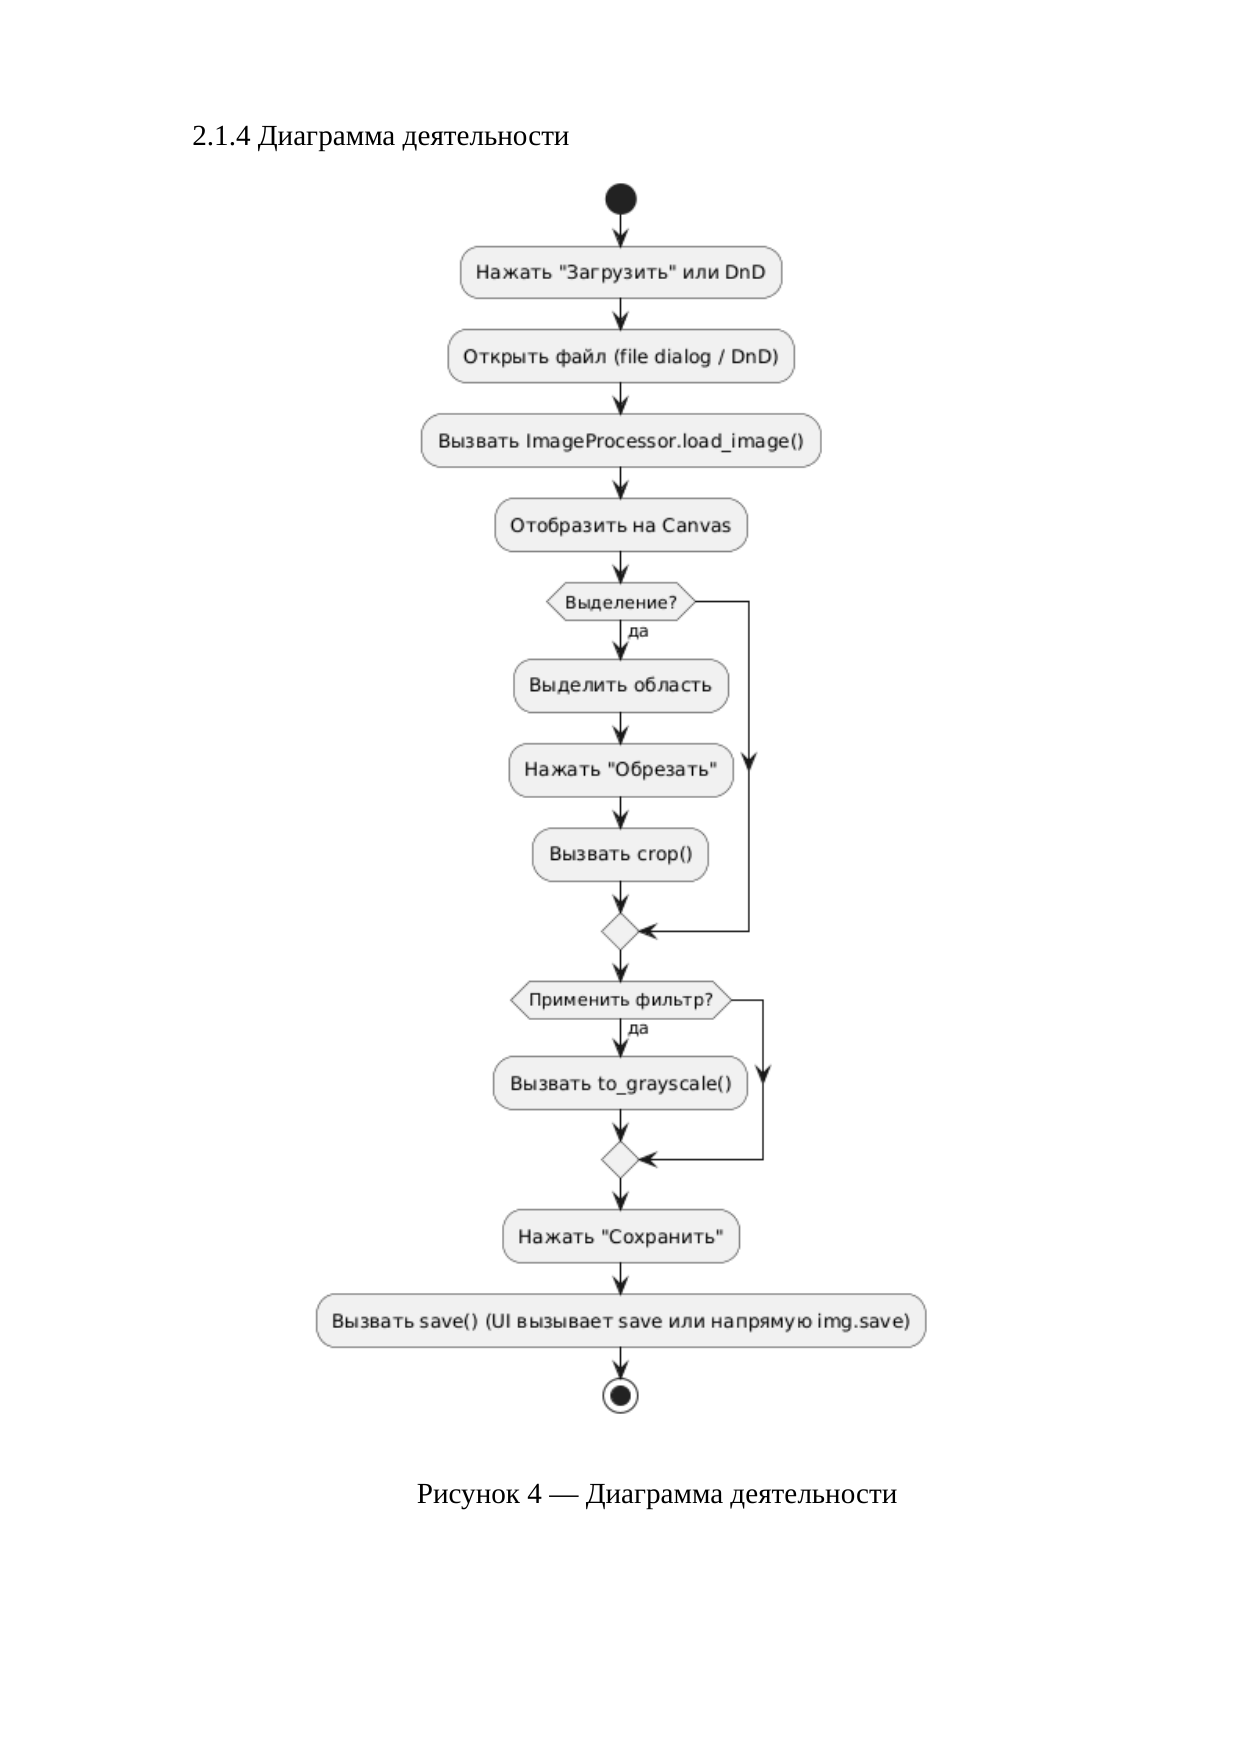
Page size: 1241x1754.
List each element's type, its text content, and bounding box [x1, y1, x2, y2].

picture [299, 168, 941, 1428]
text Рисунок 4 — Диаграмма деятельности [118, 1477, 1122, 1510]
text 2.1.4 Диаграмма деятельности [118, 118, 1122, 152]
